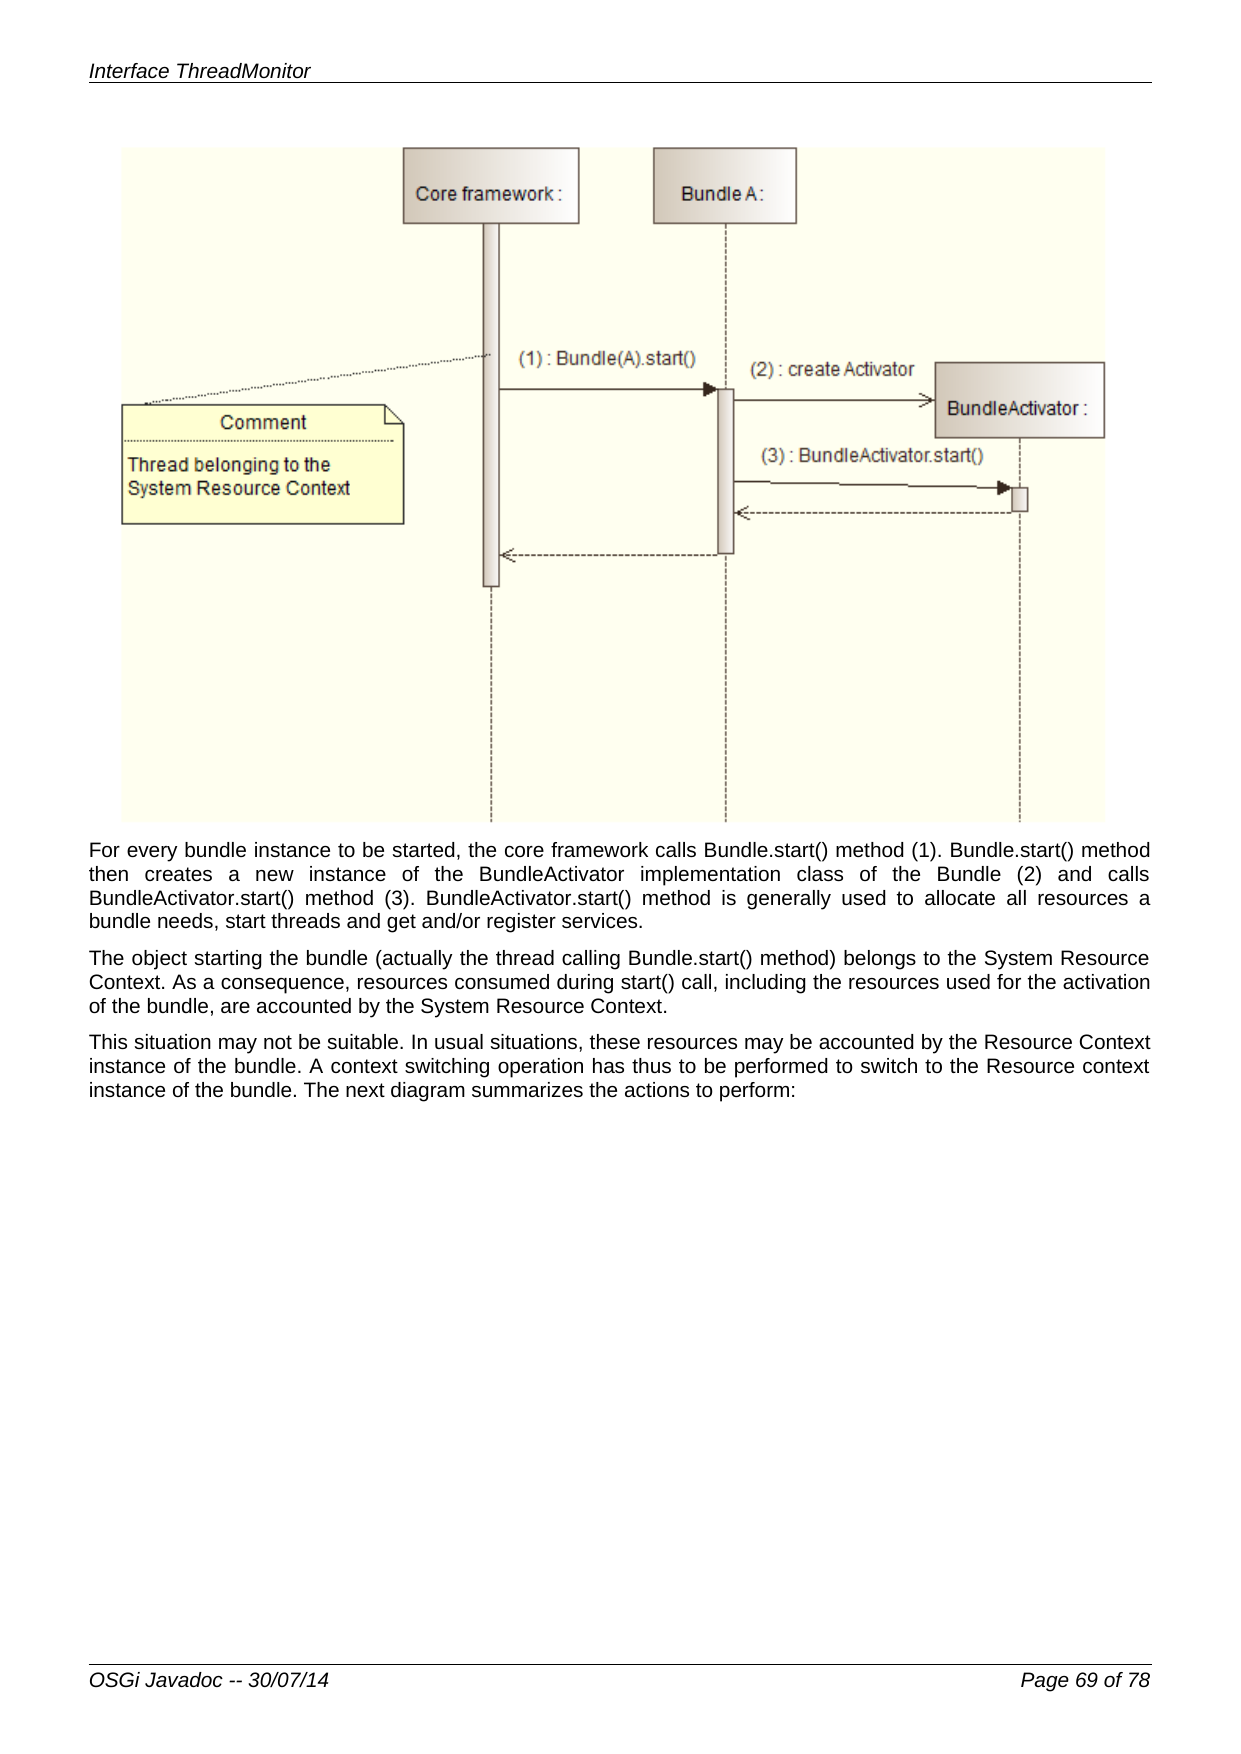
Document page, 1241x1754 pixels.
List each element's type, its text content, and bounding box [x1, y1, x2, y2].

text This situation may not be suitable. In usual situations, these resources may be accounted by the Resource Context instance of the bundle. A context switching operation has thus to be performed to switch to the Resource context instance of the bundle. The next diagram summarizes the actions to perform: [88, 1030, 1152, 1102]
picture [106, 132, 1121, 838]
text The object starting the bundle (actually the thread calling Bundle.start() method) belongs to the System Resource Context. As a consequence, resources consumed during start() call, including the resources used for the activation of the bundle, are accounted by the System Resource Context. [88, 946, 1152, 1018]
text For every bundle instance to be started, the core framework calls Bundle.start() method (1). Bundle.start() method then creates a new instance of the BundleActivator implementation class of the Bundle (2) and calls BundleActivator.start() method (3). BundleActivator.start() method is generally used to allocate all resources a bundle needs, start threads and get and/or register services. [88, 118, 1152, 933]
